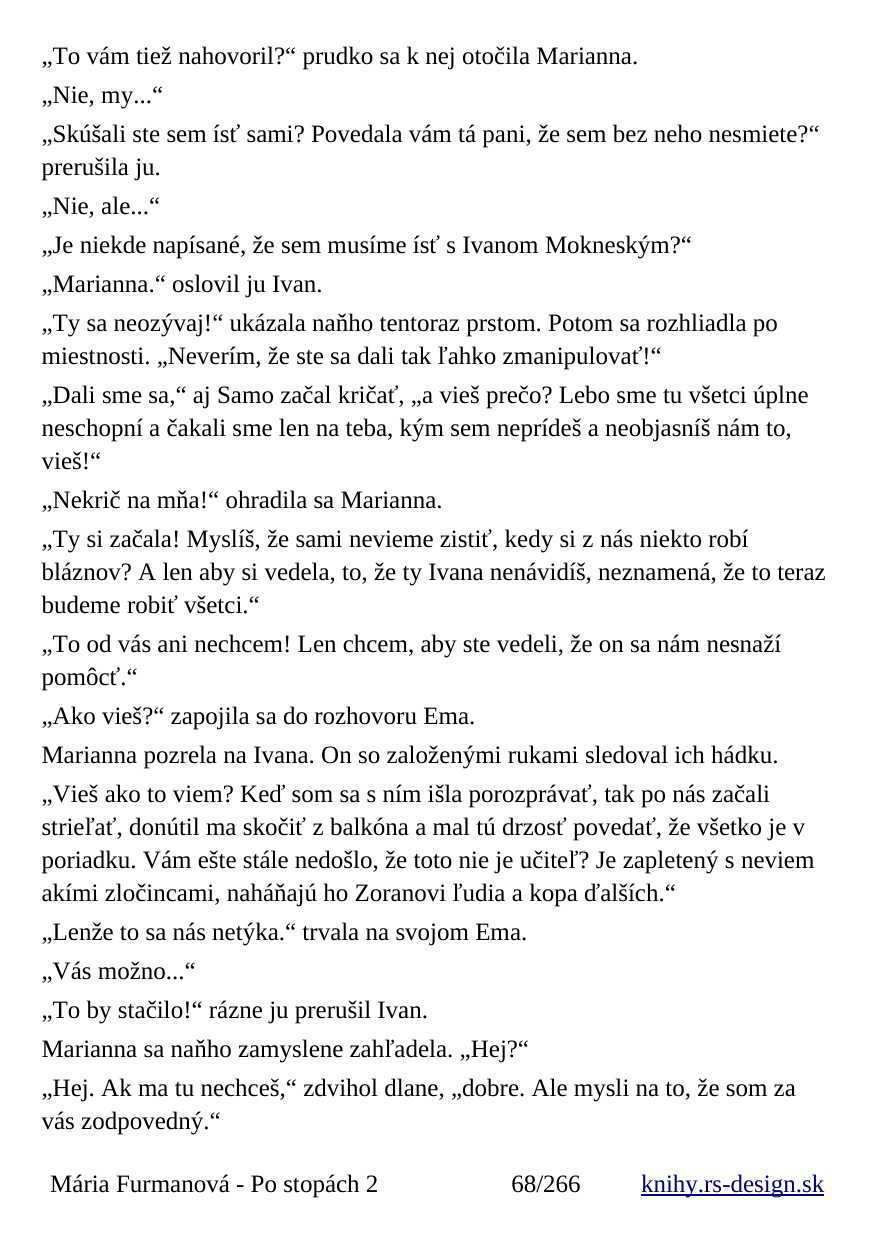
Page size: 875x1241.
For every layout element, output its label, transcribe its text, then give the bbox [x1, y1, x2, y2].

text Marianna sa naňho zamyslene zahľadela. „Hej?“ [41, 1034, 833, 1063]
text „To by stačilo!“ rázne ju prerušil Ivan. [41, 995, 833, 1024]
text „Lenže to sa nás netýka.“ trvala na svojom Ema. [41, 917, 833, 946]
text „Hej. Ak ma tu nechceš,“ zdvihol dlane, „dobre. Ale mysli na to, že som za vás zodpovedný.“ [41, 1073, 833, 1134]
text „Je niekde napísané, že sem musíme ísť s Ivanom Mokneským?“ [41, 230, 833, 259]
text „Ty sa neozývaj!“ ukázala naňho tentoraz prstom. Potom sa rozhliadla po miestnosti. „Neverím, že ste sa dali tak ľahko zmanipulovať!“ [41, 308, 833, 370]
text „To od vás ani nechcem! Len chcem, aby ste vedeli, že on sa nám nesnaží pomôcť.“ [41, 629, 833, 691]
text „Vieš ako to viem? Keď som sa s ním išla porozprávať, tak po nás začali strieľať, donútil ma skočiť z balkóna a mal tú drzosť povedať, že všetko je v poriadku. Vám ešte stále nedošlo, že toto nie je učiteľ? Je zapletený s neviem akími zločincami, naháňajú ho Zoranovi ľudia a kopa ďalších.“ [41, 779, 833, 907]
text „Nekrič na mňa!“ ohradila sa Marianna. [41, 485, 833, 514]
text „Nie, ale...“ [41, 191, 833, 220]
text „Nie, my...“ [41, 80, 833, 109]
text „Ty si začala! Myslíš, že sami nevieme zistiť, kedy si z nás niekto robí bláznov? A len aby si vedela, to, že ty Ivana nenávidíš, neznamená, že to teraz budeme robiť všetci.“ [41, 524, 833, 619]
text „Vás možno...“ [41, 956, 833, 985]
text Marianna pozrela na Ivana. On so založenými rukami sledoval ich hádku. [41, 740, 833, 769]
text „Dali sme sa,“ aj Samo začal kričať, „a vieš prečo? Lebo sme tu všetci úplne neschopní a čakali sme len na teba, kým sem neprídeš a neobjasníš nám to, vieš!“ [41, 380, 833, 475]
text „Skúšali ste sem ísť sami? Povedala vám tá pani, že sem bez neho nesmiete?“ prerušila ju. [41, 119, 833, 181]
text „Marianna.“ oslovil ju Ivan. [41, 269, 833, 298]
text „Ako vieš?“ zapojila sa do rozhovoru Ema. [41, 701, 833, 730]
text „To vám tiež nahovoril?“ prudko sa k nej otočila Marianna. [41, 41, 833, 70]
